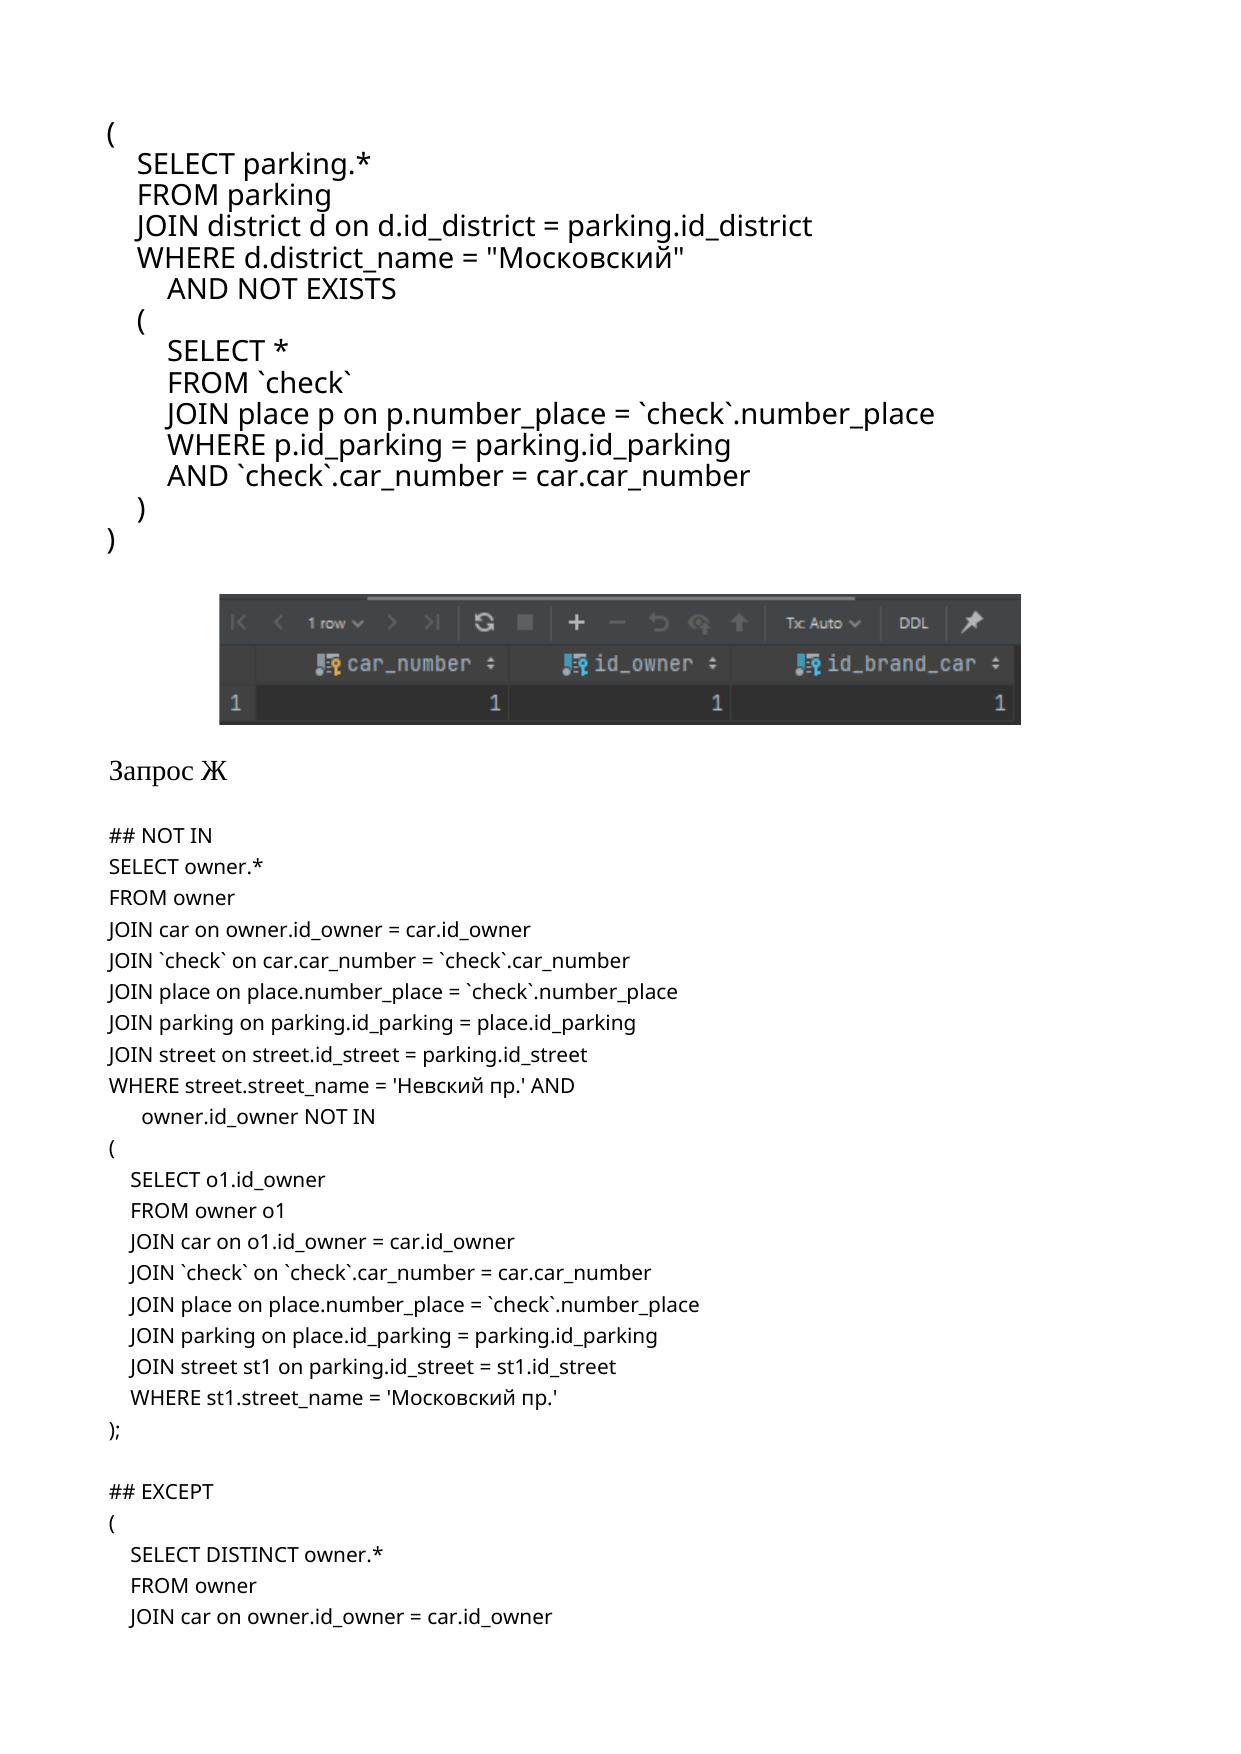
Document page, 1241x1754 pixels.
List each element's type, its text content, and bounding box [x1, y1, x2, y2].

text JOIN `check` on `check`.car_number = car.car_number [108, 1256, 1134, 1287]
text ); [108, 1412, 1134, 1443]
text JOIN place on place.number_place = `check`.number_place [108, 974, 1134, 1006]
text ( [106, 118, 1134, 149]
text WHERE street.street_name = 'Невский пр.' AND [108, 1068, 1134, 1099]
text JOIN car on owner.id_owner = car.id_owner [108, 1599, 1134, 1631]
text JOIN parking on place.id_parking = parking.id_parking [108, 1318, 1134, 1349]
text ( [106, 306, 1134, 337]
text FROM parking [106, 181, 1134, 212]
text JOIN place p on p.number_place = `check`.number_place [106, 399, 1134, 431]
text owner.id_owner NOT IN [108, 1099, 1134, 1131]
text ( [108, 1131, 1134, 1162]
text JOIN car on o1.id_owner = car.id_owner [108, 1224, 1134, 1256]
text WHERE p.id_parking = parking.id_parking [106, 431, 1134, 462]
text ## EXCEPT [108, 1474, 1134, 1506]
text FROM owner [108, 881, 1134, 912]
text AND `check`.car_number = car.car_number [106, 462, 1134, 493]
text ( [108, 1506, 1134, 1537]
text ## NOT IN [108, 818, 1134, 849]
text FROM `check` [106, 368, 1134, 399]
text JOIN street st1 on parking.id_street = st1.id_street [108, 1349, 1134, 1381]
text JOIN `check` on car.car_number = `check`.car_number [108, 943, 1134, 974]
text SELECT * [106, 337, 1134, 368]
text AND NOT EXISTS [106, 274, 1134, 306]
text FROM owner [108, 1568, 1134, 1599]
text Запрос Ж [108, 756, 1134, 787]
text SELECT owner.* [108, 849, 1134, 881]
text SELECT DISTINCT owner.* [108, 1537, 1134, 1568]
text SELECT o1.id_owner [108, 1162, 1134, 1193]
text ) [106, 493, 1134, 524]
text FROM owner o1 [108, 1193, 1134, 1224]
text ) [106, 524, 1134, 556]
text WHERE st1.street_name = 'Московский пр.' [108, 1381, 1134, 1412]
text SELECT parking.* [106, 149, 1134, 181]
text JOIN district d on d.id_district = parking.id_district [106, 212, 1134, 243]
text JOIN car on owner.id_owner = car.id_owner [108, 912, 1134, 943]
picture [219, 594, 1021, 725]
text WHERE d.district_name = "Московский" [106, 243, 1134, 274]
text JOIN place on place.number_place = `check`.number_place [108, 1287, 1134, 1318]
text JOIN street on street.id_street = parking.id_street [108, 1037, 1134, 1068]
text JOIN parking on parking.id_parking = place.id_parking [108, 1006, 1134, 1037]
